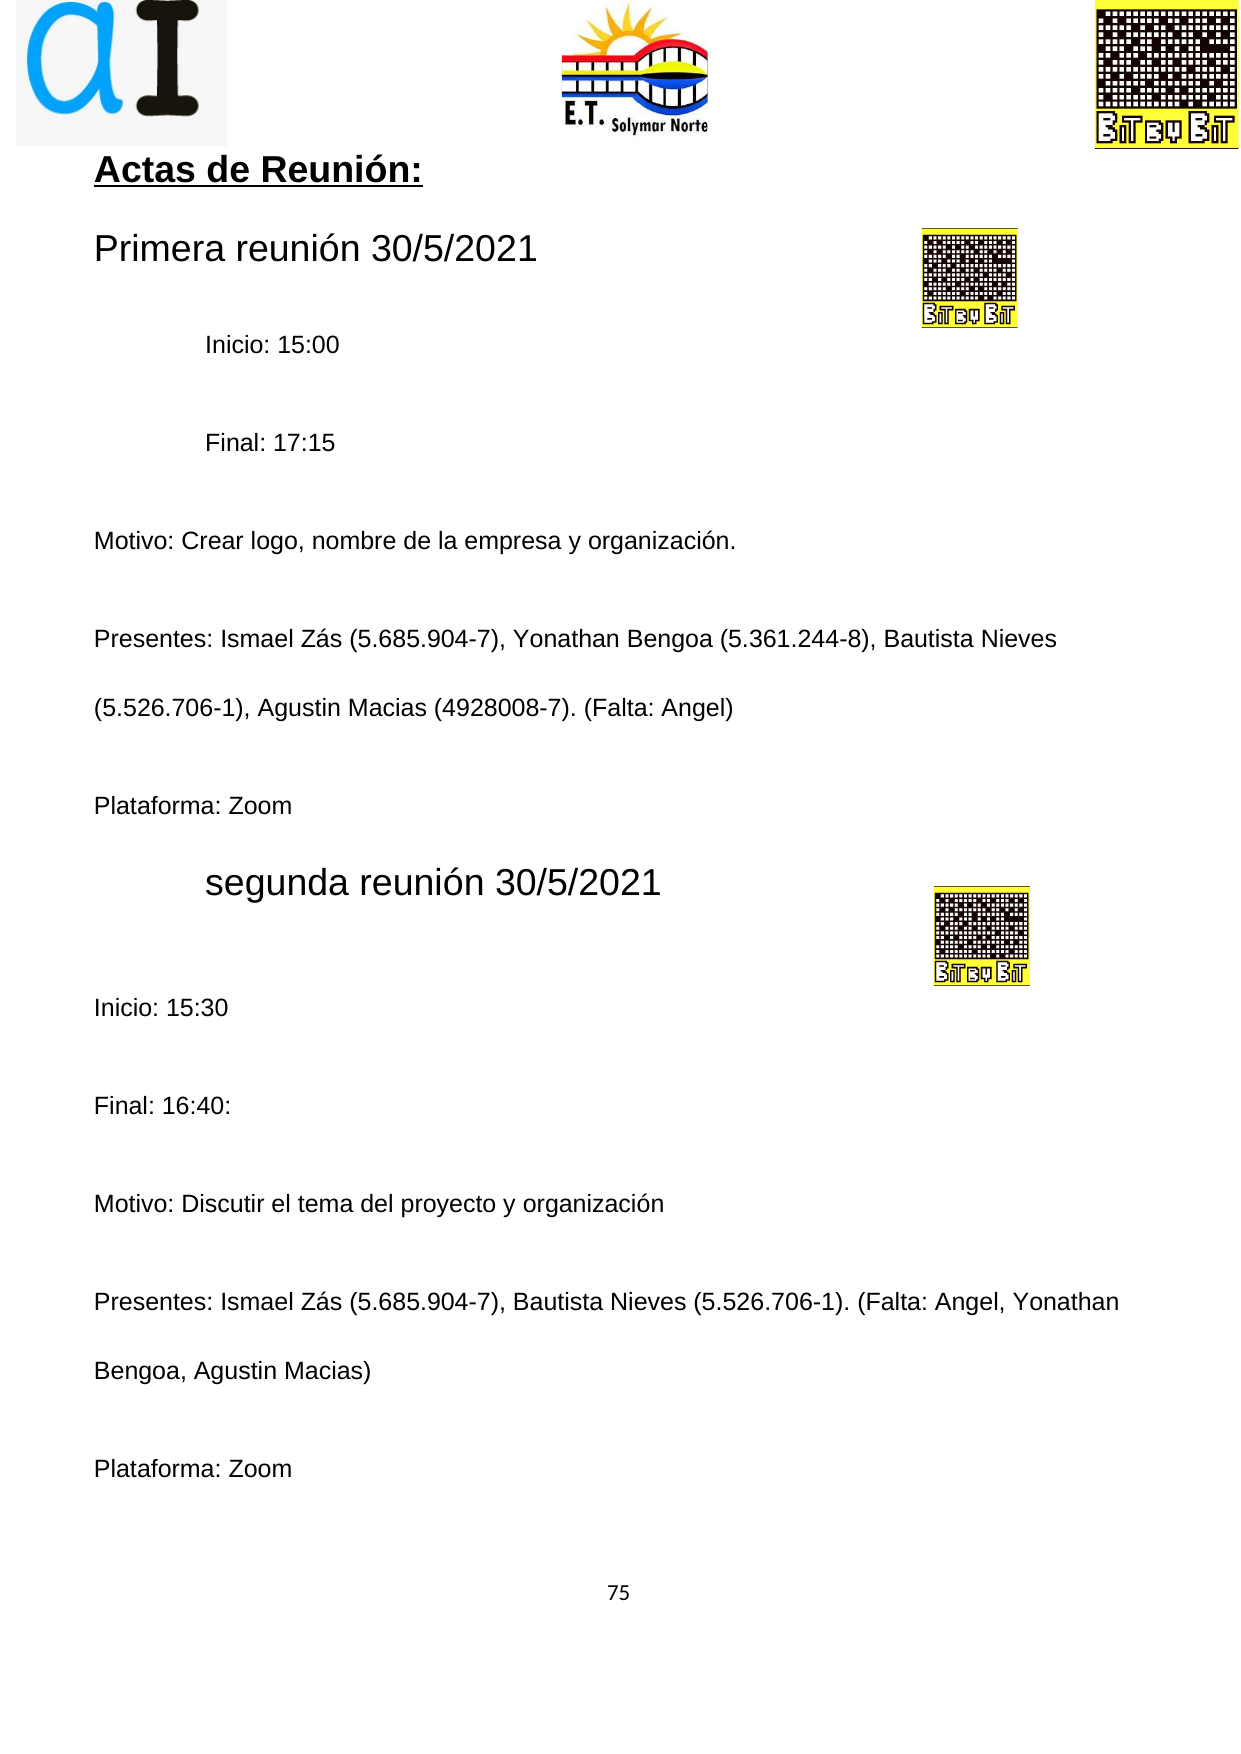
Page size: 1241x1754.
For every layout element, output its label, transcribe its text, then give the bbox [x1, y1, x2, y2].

picture [933, 903, 1030, 986]
text Primera reunión 30/5/2021 [94, 226, 1143, 269]
picture [561, 0, 708, 146]
text Inicio: 15:00 [94, 330, 1143, 358]
picture [16, 0, 228, 146]
text Final: 17:15 [94, 428, 1143, 457]
text Presentes: Ismael Zás (5.685.904-7), Yonathan Bengoa (5.361.244-8), Bautista Nieves (5.526.706-1), Agustin Macias (4928008-7). (Falta: Angel) [94, 624, 1143, 722]
picture [921, 269, 1018, 328]
text Motivo: Discutir el tema del proyecto y organización [94, 1189, 1143, 1218]
text Plataforma: Zoom [94, 1454, 1143, 1483]
text Motivo: Crear logo, nombre de la empresa y organización. [94, 526, 1143, 555]
text segunda reunión 30/5/2021 [94, 860, 1143, 903]
text Final: 16:40: [94, 1091, 1143, 1120]
subtitle Actas de Reunión: [94, 148, 1143, 191]
picture [1094, 0, 1239, 149]
text Plataforma: Zoom [94, 791, 1143, 820]
text Inicio: 15:30 [94, 993, 1143, 1022]
text Presentes: Ismael Zás (5.685.904-7), Bautista Nieves (5.526.706-1). (Falta: Angel, Yonathan Bengoa, Agustin Macias) [94, 1287, 1143, 1385]
